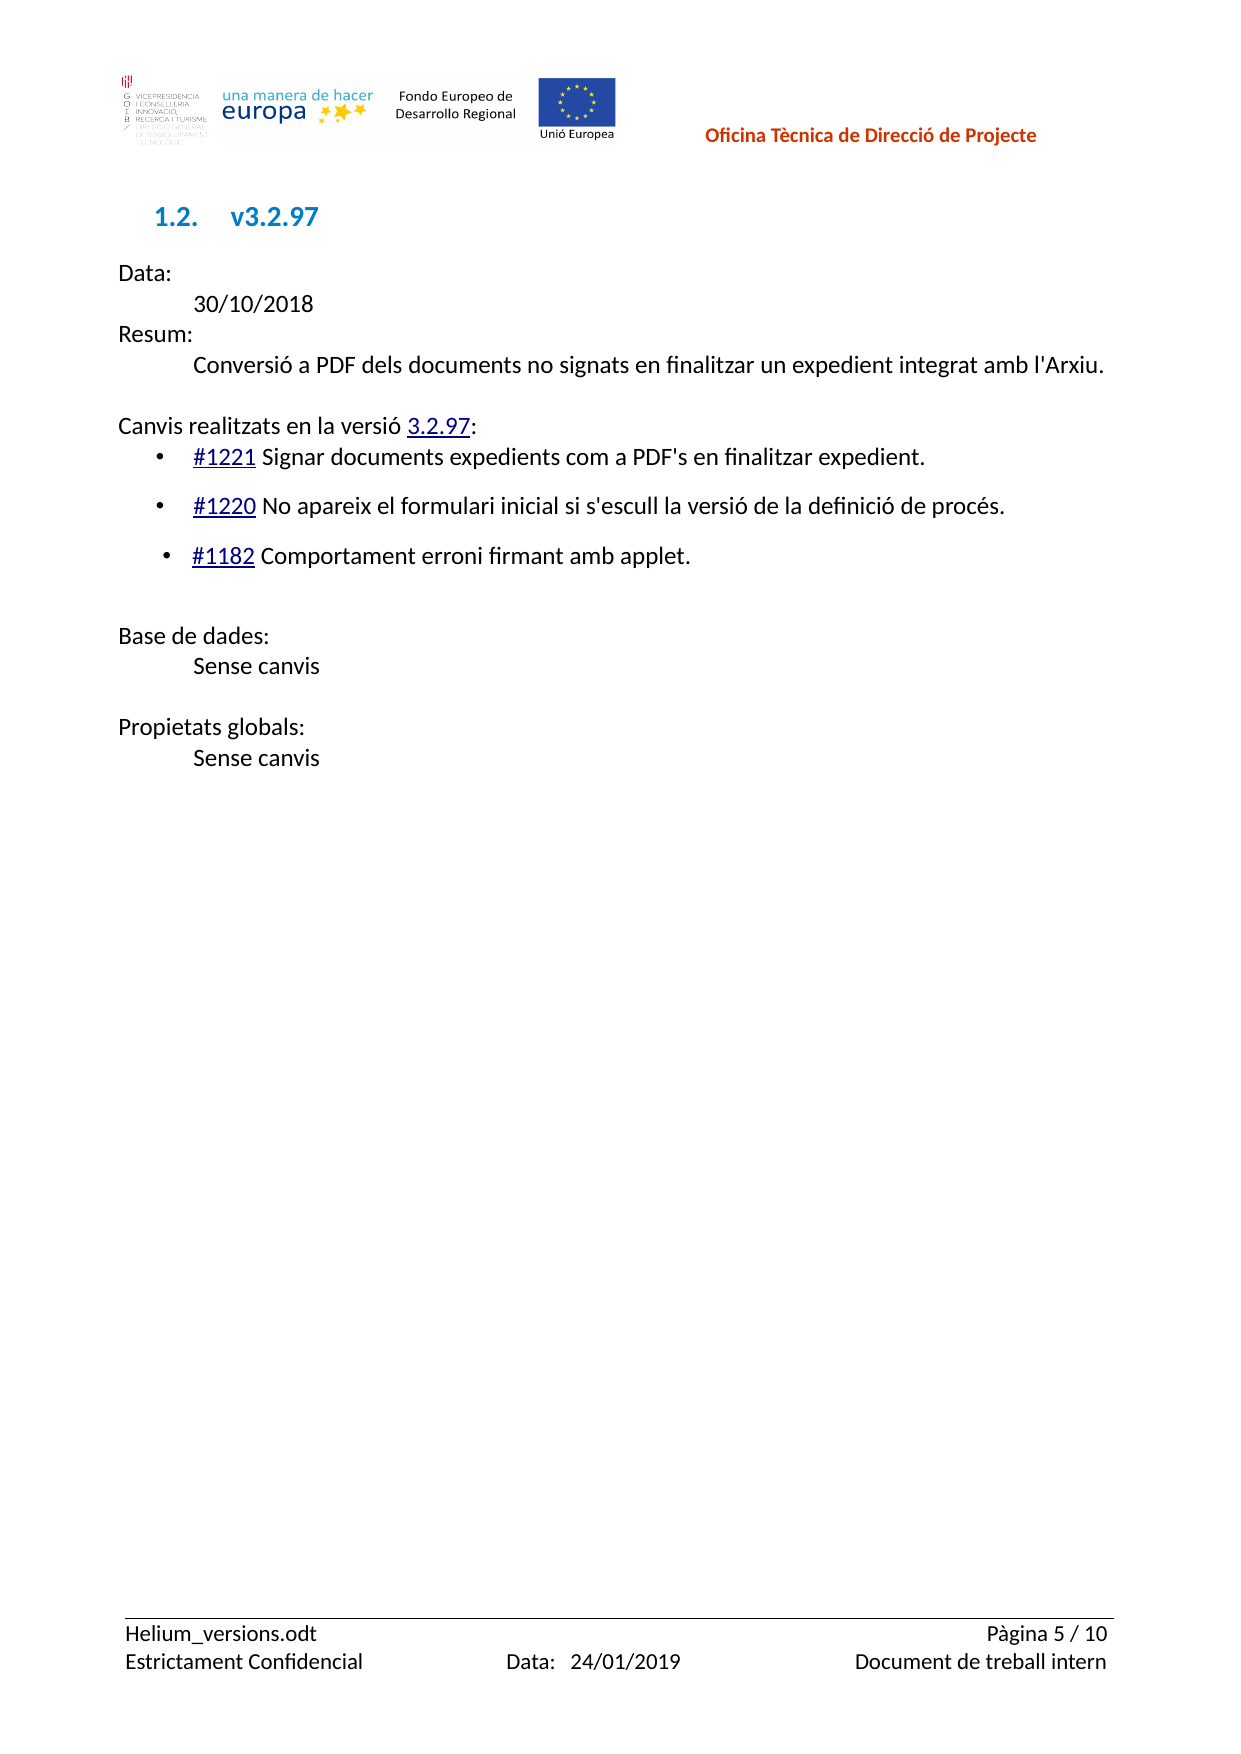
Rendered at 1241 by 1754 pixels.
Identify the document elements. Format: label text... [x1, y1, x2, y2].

text Propietats globals: [118, 712, 1122, 742]
text Sense canvis [118, 651, 1122, 681]
text Conversió a PDF dels documents no signats en finalitzar un expedient integrat amb l'Arxiu. [118, 349, 1122, 380]
text Resum: [118, 319, 1122, 349]
picture [118, 73, 213, 147]
list #1220 No apareix el formulari inicial si s'escull la versió de la definició de procés. [156, 490, 1122, 521]
text Canvis realitzats en la versió 3.2.97: [118, 410, 1122, 441]
subtitle v3.2.97 [153, 198, 1122, 234]
list #1182 Comportament erroni firmant amb applet. [162, 540, 1122, 570]
text Sense canvis [118, 742, 1122, 773]
text Base de dades: [118, 620, 1122, 651]
text Data: [118, 258, 1122, 288]
list #1221 Signar documents expedients com a PDF's en finalitzar expedient. [156, 441, 1122, 471]
text 30/10/2018 [118, 288, 1122, 319]
picture [219, 73, 621, 147]
